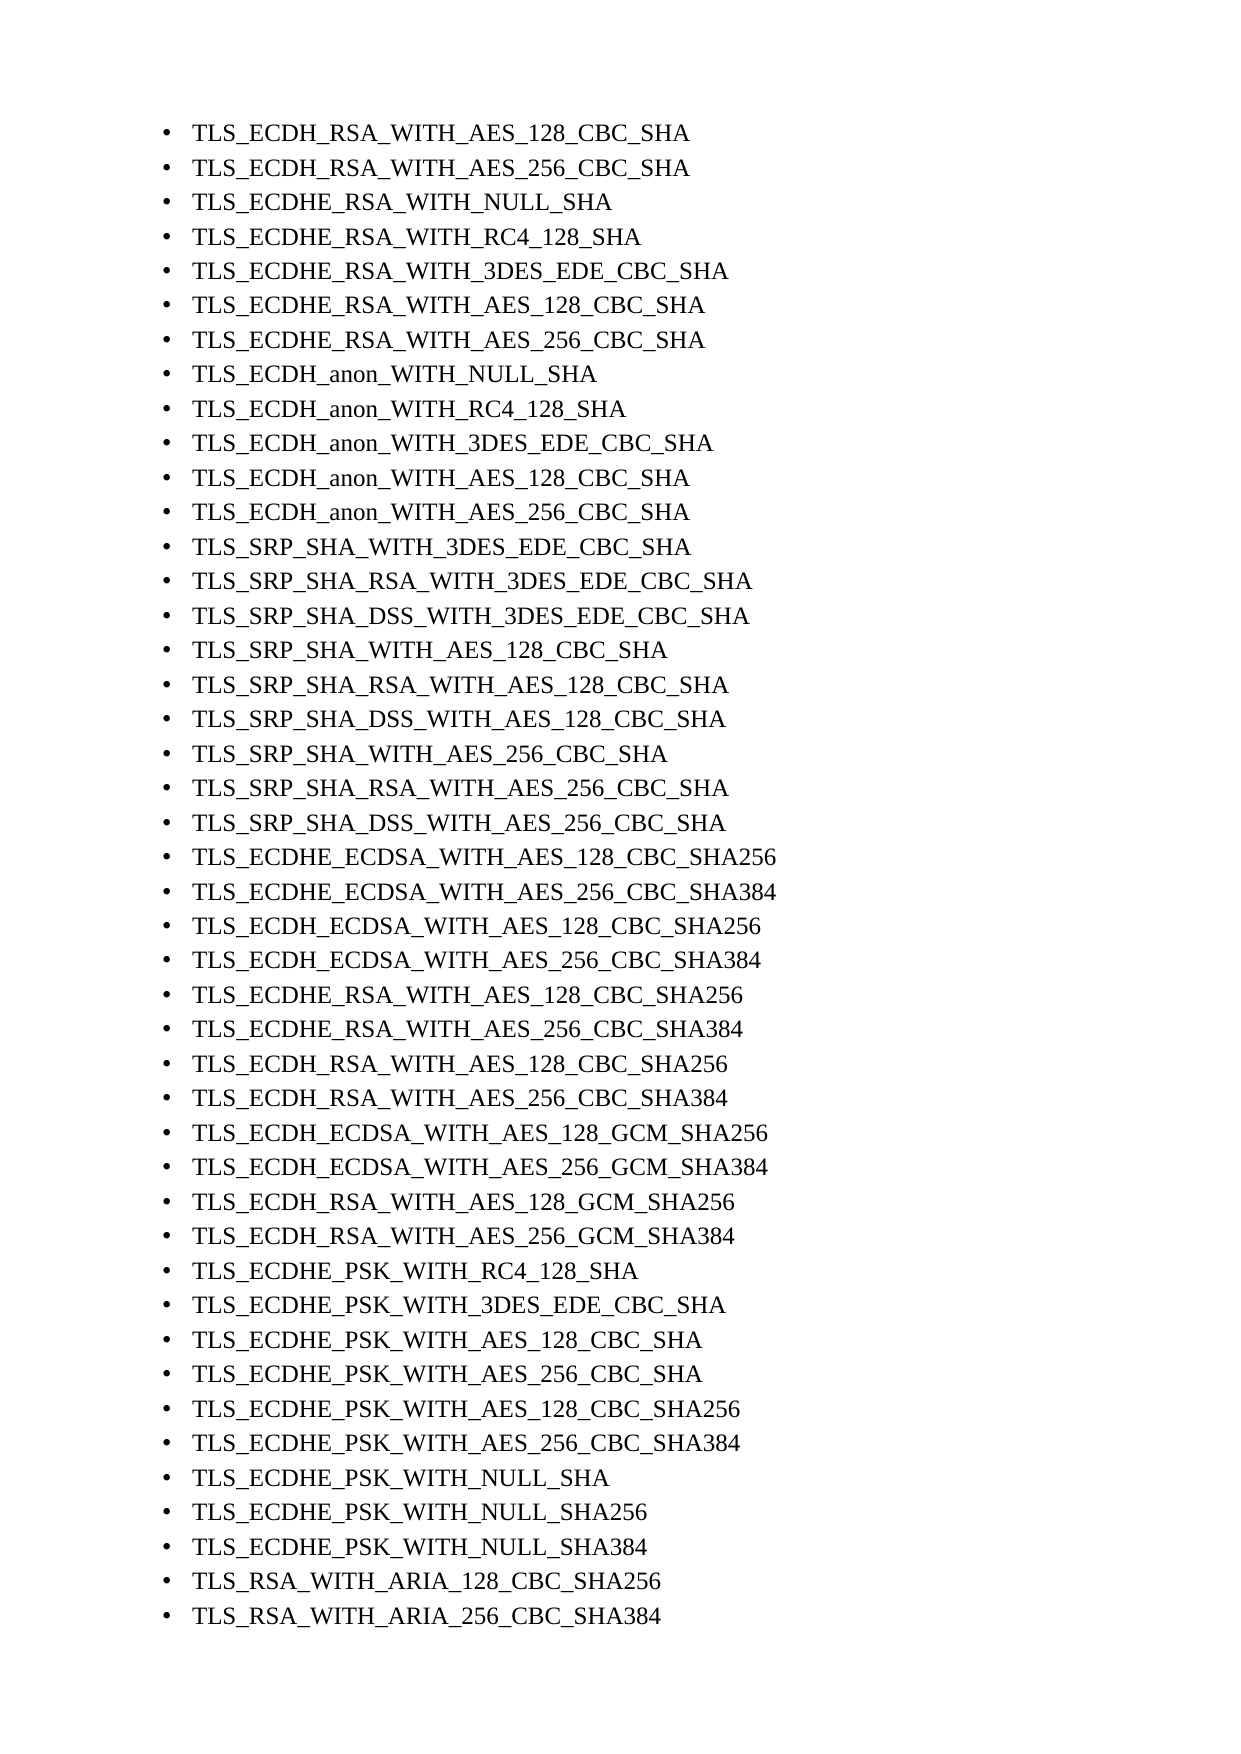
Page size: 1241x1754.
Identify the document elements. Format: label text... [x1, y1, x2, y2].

list TLS_ECDHE_ECDSA_WITH_AES_128_CBC_SHA256 [162, 842, 1122, 871]
list TLS_ECDHE_RSA_WITH_3DES_EDE_CBC_SHA [162, 256, 1122, 285]
list TLS_ECDH_anon_WITH_AES_256_CBC_SHA [162, 497, 1122, 526]
list TLS_RSA_WITH_ARIA_128_CBC_SHA256 [162, 1566, 1122, 1595]
list TLS_ECDH_RSA_WITH_AES_256_CBC_SHA384 [162, 1083, 1122, 1112]
list TLS_ECDH_ECDSA_WITH_AES_256_CBC_SHA384 [162, 946, 1122, 974]
list TLS_ECDHE_RSA_WITH_AES_128_CBC_SHA [162, 291, 1122, 319]
list TLS_ECDHE_PSK_WITH_AES_128_CBC_SHA256 [162, 1394, 1122, 1423]
list TLS_ECDHE_RSA_WITH_NULL_SHA [162, 187, 1122, 216]
list TLS_ECDH_anon_WITH_NULL_SHA [162, 359, 1122, 388]
list TLS_SRP_SHA_RSA_WITH_AES_128_CBC_SHA [162, 670, 1122, 698]
list TLS_ECDH_anon_WITH_3DES_EDE_CBC_SHA [162, 428, 1122, 457]
list TLS_ECDHE_RSA_WITH_AES_256_CBC_SHA384 [162, 1014, 1122, 1043]
list TLS_ECDHE_RSA_WITH_AES_128_CBC_SHA256 [162, 980, 1122, 1009]
list TLS_SRP_SHA_WITH_AES_256_CBC_SHA [162, 739, 1122, 767]
list TLS_ECDHE_PSK_WITH_AES_256_CBC_SHA [162, 1359, 1122, 1388]
list TLS_ECDH_ECDSA_WITH_AES_256_GCM_SHA384 [162, 1152, 1122, 1181]
list TLS_ECDH_RSA_WITH_AES_128_CBC_SHA [162, 118, 1122, 147]
list TLS_ECDH_RSA_WITH_AES_128_CBC_SHA256 [162, 1049, 1122, 1078]
list TLS_SRP_SHA_WITH_3DES_EDE_CBC_SHA [162, 532, 1122, 561]
list TLS_SRP_SHA_DSS_WITH_3DES_EDE_CBC_SHA [162, 601, 1122, 629]
list TLS_ECDH_anon_WITH_RC4_128_SHA [162, 394, 1122, 423]
list TLS_ECDHE_PSK_WITH_3DES_EDE_CBC_SHA [162, 1290, 1122, 1319]
list TLS_ECDHE_PSK_WITH_NULL_SHA384 [162, 1532, 1122, 1561]
list TLS_ECDHE_PSK_WITH_AES_128_CBC_SHA [162, 1325, 1122, 1354]
list TLS_SRP_SHA_DSS_WITH_AES_128_CBC_SHA [162, 704, 1122, 733]
list TLS_ECDH_RSA_WITH_AES_256_CBC_SHA [162, 153, 1122, 181]
list TLS_ECDHE_RSA_WITH_AES_256_CBC_SHA [162, 325, 1122, 354]
list TLS_ECDHE_PSK_WITH_AES_256_CBC_SHA384 [162, 1428, 1122, 1457]
list TLS_ECDH_RSA_WITH_AES_128_GCM_SHA256 [162, 1187, 1122, 1216]
list TLS_SRP_SHA_WITH_AES_128_CBC_SHA [162, 635, 1122, 664]
list TLS_SRP_SHA_DSS_WITH_AES_256_CBC_SHA [162, 808, 1122, 836]
list TLS_SRP_SHA_RSA_WITH_3DES_EDE_CBC_SHA [162, 566, 1122, 595]
list TLS_ECDH_anon_WITH_AES_128_CBC_SHA [162, 463, 1122, 492]
list TLS_ECDHE_ECDSA_WITH_AES_256_CBC_SHA384 [162, 877, 1122, 905]
list TLS_ECDHE_PSK_WITH_NULL_SHA256 [162, 1497, 1122, 1526]
list TLS_RSA_WITH_ARIA_256_CBC_SHA384 [162, 1601, 1122, 1629]
list TLS_ECDH_ECDSA_WITH_AES_128_GCM_SHA256 [162, 1118, 1122, 1147]
list TLS_ECDHE_PSK_WITH_RC4_128_SHA [162, 1256, 1122, 1285]
list TLS_ECDHE_PSK_WITH_NULL_SHA [162, 1463, 1122, 1492]
list TLS_ECDH_ECDSA_WITH_AES_128_CBC_SHA256 [162, 911, 1122, 940]
list TLS_SRP_SHA_RSA_WITH_AES_256_CBC_SHA [162, 773, 1122, 802]
list TLS_ECDH_RSA_WITH_AES_256_GCM_SHA384 [162, 1221, 1122, 1250]
list TLS_ECDHE_RSA_WITH_RC4_128_SHA [162, 222, 1122, 250]
